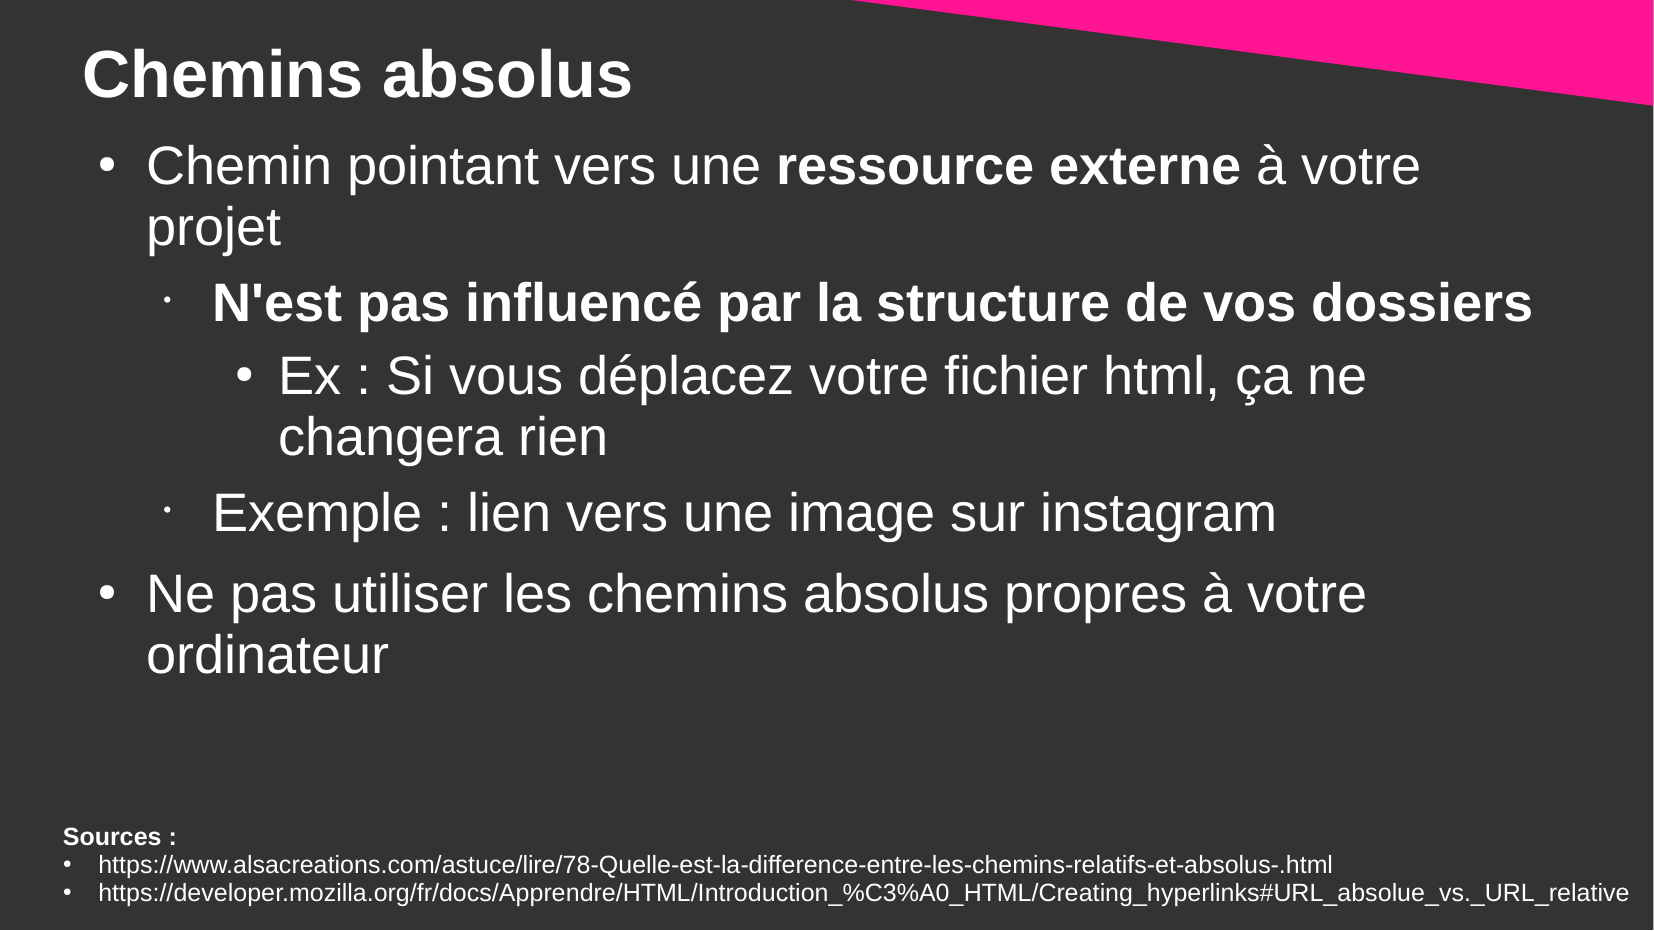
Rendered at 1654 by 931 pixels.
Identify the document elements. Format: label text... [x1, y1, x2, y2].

title Chemins absolus [82, 37, 1571, 122]
list Chemin pointant vers une ressource externe à votre projet N'est pas influencé par la structure de vos dossiers Ex : Si vous déplacez votre fichier html, ça ne changera rien Exemple : lien vers une image sur instagram Ne pas utiliser les chemins absolus propres à votre ordinateur [80, 135, 1546, 733]
text_box [851, 0, 1654, 106]
text_box Sources : https://www.alsacreations.com/astuce/lire/78-Quelle-est-la-difference-entre-les-chemins-relatifs-et-absolus-.html https://developer.mozilla.org/fr/docs/Apprendre/HTML/Introduction_%C3%A0_HTML/Creating_hyperlinks#URL_absolue_vs._URL_relative [48, 815, 1654, 915]
